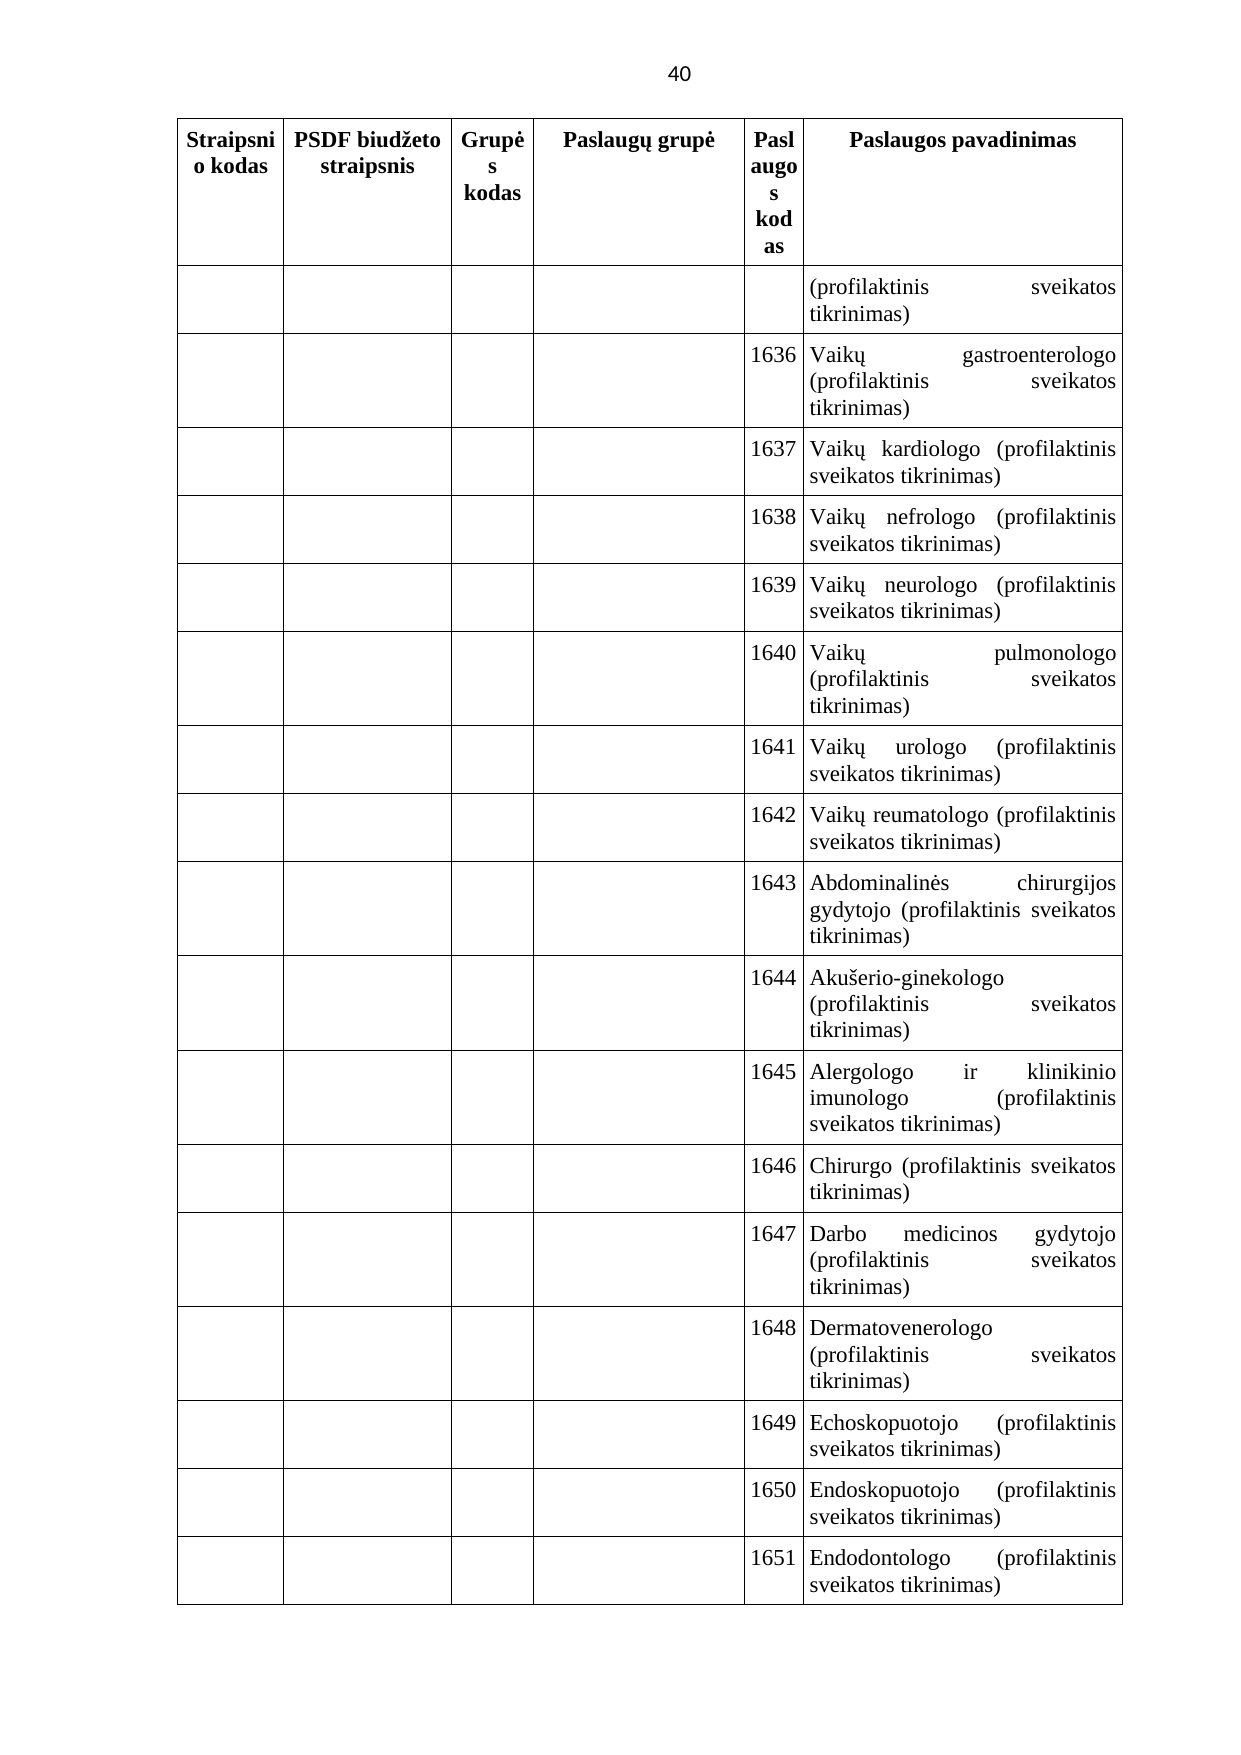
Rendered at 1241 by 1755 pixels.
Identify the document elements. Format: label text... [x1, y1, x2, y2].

table_cell [452, 726, 533, 793]
table_cell 1638 [745, 496, 803, 563]
table_cell [178, 1469, 283, 1536]
table_cell [178, 726, 283, 793]
table_cell (profilaktinis sveikatos tikrinimas) [804, 266, 1122, 333]
table_cell [178, 266, 283, 333]
table_cell [534, 1145, 744, 1212]
table_cell [534, 1213, 744, 1306]
table_cell [452, 564, 533, 631]
table_cell [284, 428, 451, 495]
table_cell [452, 428, 533, 495]
table_cell [178, 1307, 283, 1400]
table_cell [534, 632, 744, 725]
table_cell [284, 632, 451, 725]
table_cell [534, 1051, 744, 1144]
table_cell Darbo medicinos gydytojo (profilaktinis sveikatos tikrinimas) [804, 1213, 1122, 1306]
table_cell [534, 1537, 744, 1604]
table_cell [452, 1145, 533, 1212]
table_header Grupės kodas [452, 119, 533, 265]
table_cell [534, 956, 744, 1050]
table_cell [178, 564, 283, 631]
table_cell [284, 1307, 451, 1400]
table_cell [534, 726, 744, 793]
table_cell Vaikų kardiologo (profilaktinis sveikatos tikrinimas) [804, 428, 1122, 495]
table_cell [178, 632, 283, 725]
table_cell [178, 1537, 283, 1604]
table_cell [178, 428, 283, 495]
table_cell [534, 266, 744, 333]
table_cell [284, 956, 451, 1050]
table_cell [452, 1051, 533, 1144]
table_cell [745, 266, 803, 333]
table_cell [452, 794, 533, 861]
table_cell [452, 1307, 533, 1400]
table_cell [534, 1469, 744, 1536]
table_cell Endodontologo (profilaktinis sveikatos tikrinimas) [804, 1537, 1122, 1604]
table_cell [178, 1145, 283, 1212]
table_cell Abdominalinės chirurgijos gydytojo (profilaktinis sveikatos tikrinimas) [804, 862, 1122, 955]
table_cell [284, 334, 451, 427]
table_cell [178, 1051, 283, 1144]
table_cell [534, 428, 744, 495]
table_cell [284, 266, 451, 333]
table_cell [452, 1469, 533, 1536]
table_cell 1649 [745, 1401, 803, 1468]
table_cell [452, 1537, 533, 1604]
table_cell [178, 496, 283, 563]
table_cell 1639 [745, 564, 803, 631]
table_cell [284, 1401, 451, 1468]
table_cell [284, 726, 451, 793]
table_cell Vaikų pulmonologo (profilaktinis sveikatos tikrinimas) [804, 632, 1122, 725]
table_cell [178, 1401, 283, 1468]
table_header Straipsnio kodas [178, 119, 283, 265]
table_cell 1646 [745, 1145, 803, 1212]
table_cell [534, 564, 744, 631]
table_cell 1647 [745, 1213, 803, 1306]
table_cell [452, 334, 533, 427]
table_cell Vaikų nefrologo (profilaktinis sveikatos tikrinimas) [804, 496, 1122, 563]
table_cell [534, 1307, 744, 1400]
table_cell 1641 [745, 726, 803, 793]
table_cell [534, 1401, 744, 1468]
table_header Paslaugos pavadinimas [804, 119, 1122, 265]
table_cell 1637 [745, 428, 803, 495]
table_cell 1645 [745, 1051, 803, 1144]
table_cell [452, 266, 533, 333]
table_cell [534, 496, 744, 563]
table_cell [178, 956, 283, 1050]
table_cell [284, 1213, 451, 1306]
table_cell 1651 [745, 1537, 803, 1604]
table_cell Echoskopuotojo (profilaktinis sveikatos tikrinimas) [804, 1401, 1122, 1468]
table_cell [284, 564, 451, 631]
table_cell [452, 862, 533, 955]
table_cell Alergologo ir klinikinio imunologo (profilaktinis sveikatos tikrinimas) [804, 1051, 1122, 1144]
table_cell 1642 [745, 794, 803, 861]
table_cell Endoskopuotojo (profilaktinis sveikatos tikrinimas) [804, 1469, 1122, 1536]
table_cell [452, 632, 533, 725]
table_cell Vaikų reumatologo (profilaktinis sveikatos tikrinimas) [804, 794, 1122, 861]
table_cell [452, 496, 533, 563]
table_cell Dermatovenerologo (profilaktinis sveikatos tikrinimas) [804, 1307, 1122, 1400]
table_cell 1640 [745, 632, 803, 725]
table_cell [284, 1537, 451, 1604]
table_cell Chirurgo (profilaktinis sveikatos tikrinimas) [804, 1145, 1122, 1212]
table_cell [284, 496, 451, 563]
table_cell [178, 1213, 283, 1306]
table_cell [452, 1401, 533, 1468]
table_cell 1650 [745, 1469, 803, 1536]
table_cell Akušerio-ginekologo (profilaktinis sveikatos tikrinimas) [804, 956, 1122, 1050]
table_cell [178, 334, 283, 427]
table_cell [452, 956, 533, 1050]
table_cell [284, 1145, 451, 1212]
table_cell [178, 794, 283, 861]
table_cell Vaikų neurologo (profilaktinis sveikatos tikrinimas) [804, 564, 1122, 631]
table_cell 1648 [745, 1307, 803, 1400]
table_header Paslaugos kodas [745, 119, 803, 265]
table_cell 1636 [745, 334, 803, 427]
table_cell [534, 334, 744, 427]
table_cell [452, 1213, 533, 1306]
table_cell [284, 862, 451, 955]
table_cell [284, 1469, 451, 1536]
table_cell [534, 794, 744, 861]
table_cell Vaikų urologo (profilaktinis sveikatos tikrinimas) [804, 726, 1122, 793]
table_cell Vaikų gastroenterologo (profilaktinis sveikatos tikrinimas) [804, 334, 1122, 427]
table_cell 1643 [745, 862, 803, 955]
table_cell [534, 862, 744, 955]
table_cell [284, 1051, 451, 1144]
table_header PSDF biudžeto straipsnis [284, 119, 451, 265]
table_cell 1644 [745, 956, 803, 1050]
table_cell [178, 862, 283, 955]
table_header Paslaugų grupė [534, 119, 744, 265]
table_cell [284, 794, 451, 861]
